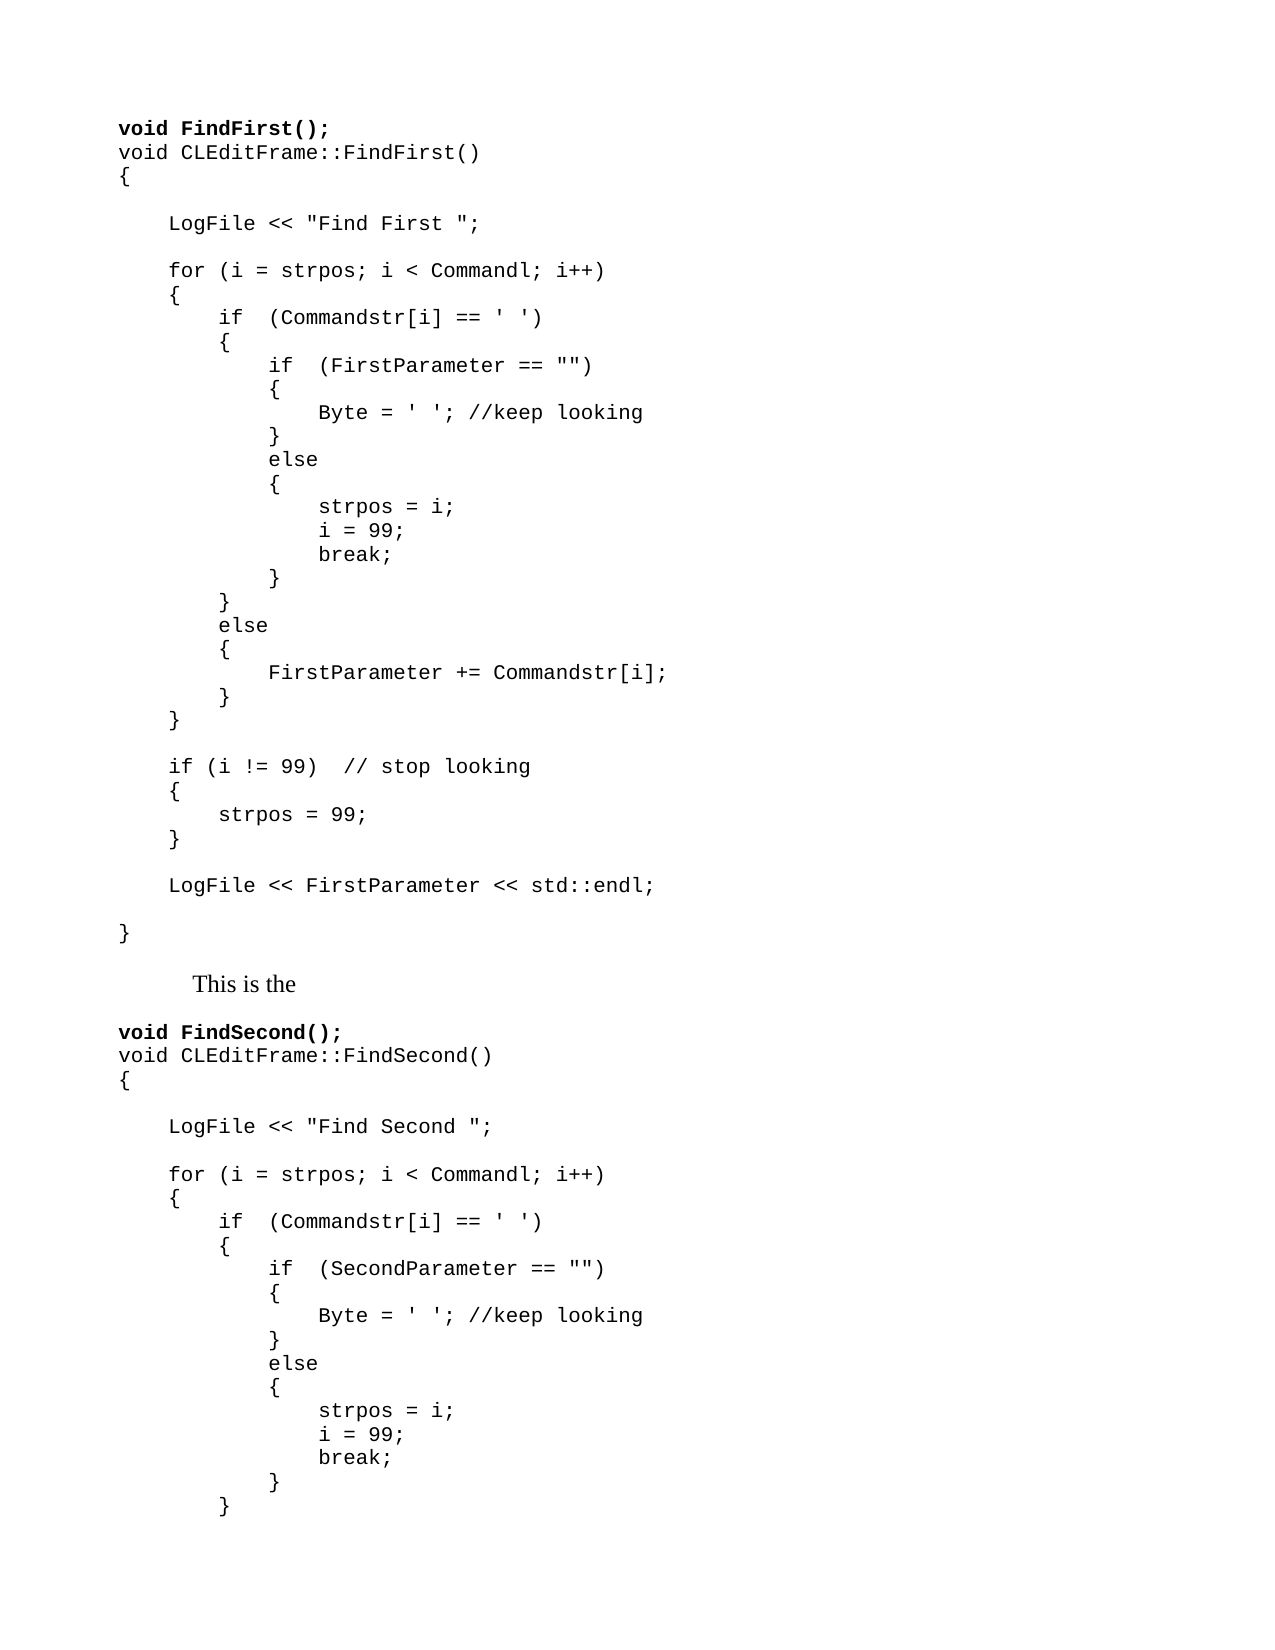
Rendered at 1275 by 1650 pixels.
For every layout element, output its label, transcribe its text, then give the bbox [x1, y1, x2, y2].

text { [118, 378, 1157, 402]
text { [118, 638, 1157, 662]
text LogFile << FirstParameter << std::endl; [118, 875, 1157, 898]
text LogFile << "Find First "; [118, 213, 1157, 236]
text { [118, 1376, 1157, 1400]
text } [118, 1329, 1157, 1353]
text } [118, 567, 1157, 591]
text else [118, 1353, 1157, 1376]
text for (i = strpos; i < Commandl; i++) [118, 260, 1157, 284]
text } [118, 426, 1157, 449]
text This is the [118, 969, 1157, 998]
text else [118, 449, 1157, 473]
text if (SecondParameter == "") [118, 1258, 1157, 1282]
text if (Commandstr[i] == ' ') [118, 307, 1157, 331]
text else [118, 615, 1157, 638]
text { [118, 1234, 1157, 1258]
text void FindSecond(); [118, 1022, 1157, 1045]
text break; [118, 544, 1157, 567]
text strpos = i; [118, 496, 1157, 520]
text { [118, 1282, 1157, 1306]
text { [118, 780, 1157, 804]
text { [118, 331, 1157, 354]
text FirstParameter += Commandstr[i]; [118, 662, 1157, 686]
text break; [118, 1447, 1157, 1471]
text strpos = i; [118, 1400, 1157, 1424]
text if (i != 99) // stop looking [118, 757, 1157, 780]
text Byte = ' '; //keep looking [118, 1306, 1157, 1329]
text for (i = strpos; i < Commandl; i++) [118, 1164, 1157, 1187]
text { [118, 165, 1157, 189]
text } [118, 827, 1157, 851]
text } [118, 1495, 1157, 1518]
text } [118, 922, 1157, 946]
text } [118, 1471, 1157, 1495]
text LogFile << "Find Second "; [118, 1116, 1157, 1140]
text void CLEditFrame::FindFirst() [118, 142, 1157, 165]
text if (Commandstr[i] == ' ') [118, 1211, 1157, 1234]
text void CLEditFrame::FindSecond() [118, 1045, 1157, 1069]
text { [118, 1069, 1157, 1093]
text { [118, 1187, 1157, 1211]
text } [118, 709, 1157, 733]
text { [118, 473, 1157, 496]
text } [118, 686, 1157, 709]
text { [118, 284, 1157, 307]
text i = 99; [118, 1424, 1157, 1447]
text } [118, 591, 1157, 615]
text strpos = 99; [118, 804, 1157, 827]
text i = 99; [118, 520, 1157, 544]
text if (FirstParameter == "") [118, 354, 1157, 378]
text Byte = ' '; //keep looking [118, 402, 1157, 426]
text void FindFirst(); [118, 118, 1157, 142]
